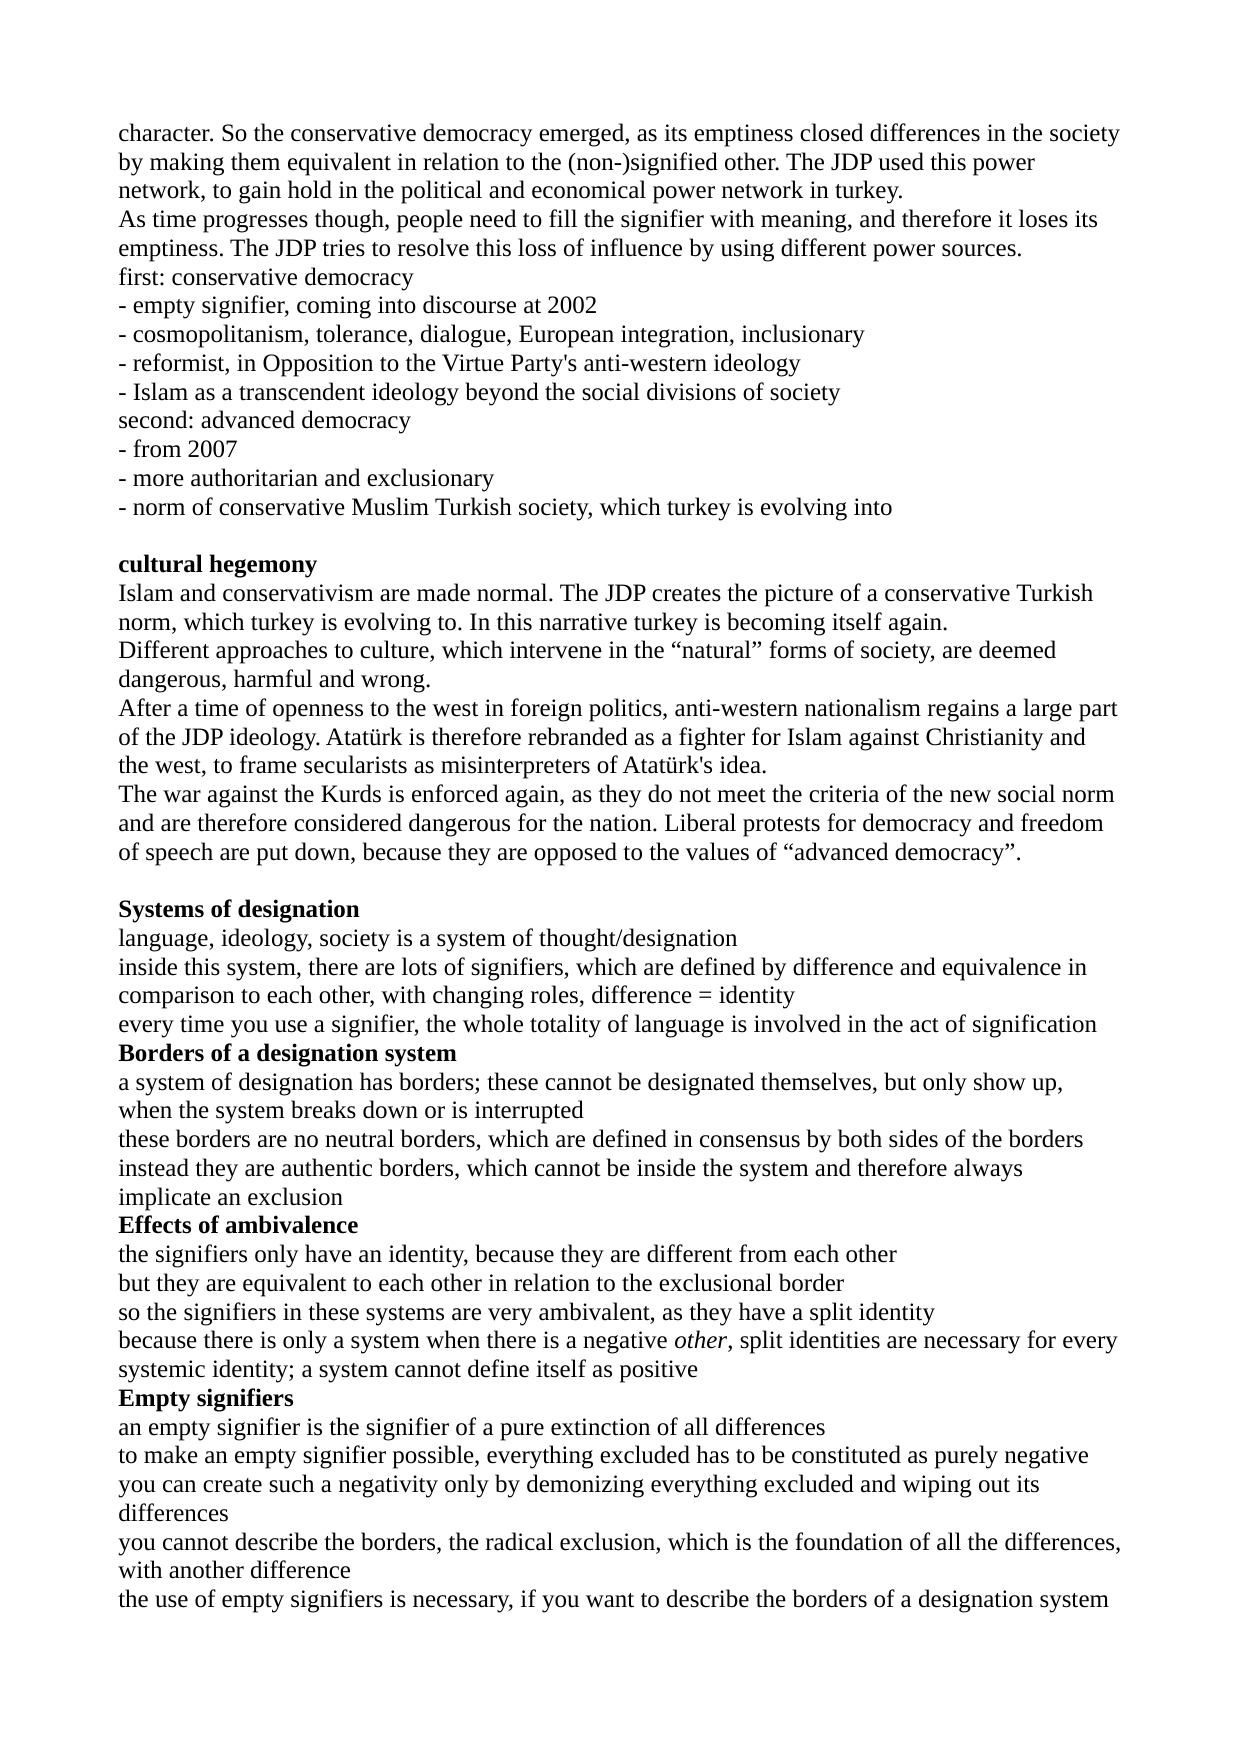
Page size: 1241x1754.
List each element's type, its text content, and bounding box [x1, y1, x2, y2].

text - Islam as a transcendent ideology beyond the social divisions of society [118, 377, 1122, 406]
text Empty signifiers [118, 1383, 1122, 1412]
text Borders of a designation system [118, 1038, 1122, 1067]
text instead they are authentic borders, which cannot be inside the system and therefore always implicate an exclusion [118, 1153, 1122, 1211]
text you can create such a negativity only by demonizing everything excluded and wiping out its differences [118, 1469, 1122, 1527]
text - more authoritarian and exclusionary [118, 463, 1122, 492]
text you cannot describe the borders, the radical exclusion, which is the foundation of all the differences, with another difference [118, 1527, 1122, 1584]
text inside this system, there are lots of signifiers, which are defined by difference and equivalence in comparison to each other, with changing roles, difference = identity [118, 952, 1122, 1009]
text Effects of ambivalence [118, 1211, 1122, 1239]
text - empty signifier, coming into discourse at 2002 [118, 291, 1122, 319]
text language, ideology, society is a system of thought/designation [118, 923, 1122, 952]
text second: advanced democracy [118, 406, 1122, 434]
text - norm of conservative Muslim Turkish society, which turkey is evolving into [118, 492, 1122, 521]
text Systems of designation [118, 894, 1122, 923]
text Islam and conservativism are made normal. The JDP creates the picture of a conservative Turkish norm, which turkey is evolving to. In this narrative turkey is becoming itself again. [118, 578, 1122, 636]
text - cosmopolitanism, tolerance, dialogue, European integration, inclusionary [118, 319, 1122, 348]
text As time progresses though, people need to fill the signifier with meaning, and therefore it loses its emptiness. The JDP tries to resolve this loss of influence by using different power sources. [118, 204, 1122, 262]
text After a time of openness to the west in foreign politics, anti-western nationalism regains a large part of the JDP ideology. Atatürk is therefore rebranded as a fighter for Islam against Christianity and the west, to frame secularists as misinterpreters of Atatürk's idea. [118, 693, 1122, 779]
text to make an empty signifier possible, everything excluded has to be constituted as purely negative [118, 1441, 1122, 1469]
text a system of designation has borders; these cannot be designated themselves, but only show up, when the system breaks down or is interrupted [118, 1067, 1122, 1124]
text cultural hegemony [118, 549, 1122, 578]
text the use of empty signifiers is necessary, if you want to describe the borders of a designation system [118, 1584, 1122, 1613]
text but they are equivalent to each other in relation to the exclusional border [118, 1268, 1122, 1297]
text an empty signifier is the signifier of a pure extinction of all differences [118, 1412, 1122, 1441]
text The war against the Kurds is enforced again, as they do not meet the criteria of the new social norm and are therefore considered dangerous for the nation. Liberal protests for democracy and freedom of speech are put down, because they are opposed to the values of “advanced democracy”. [118, 779, 1122, 866]
text so the signifiers in these systems are very ambivalent, as they have a split identity [118, 1297, 1122, 1326]
text first: conservative democracy [118, 262, 1122, 291]
text - reformist, in Opposition to the Virtue Party's anti-western ideology [118, 348, 1122, 377]
text because there is only a system when there is a negative other, split identities are necessary for every systemic identity; a system cannot define itself as positive [118, 1326, 1122, 1383]
text these borders are no neutral borders, which are defined in consensus by both sides of the borders [118, 1124, 1122, 1153]
text - from 2007 [118, 434, 1122, 463]
text character. So the conservative democracy emerged, as its emptiness closed differences in the society by making them equivalent in relation to the (non-)signified other. The JDP used this power network, to gain hold in the political and economical power network in turkey. [118, 118, 1122, 204]
text the signifiers only have an identity, because they are different from each other [118, 1239, 1122, 1268]
text every time you use a signifier, the whole totality of language is involved in the act of signification [118, 1009, 1122, 1038]
text Different approaches to culture, which intervene in the “natural” forms of society, are deemed dangerous, harmful and wrong. [118, 636, 1122, 693]
